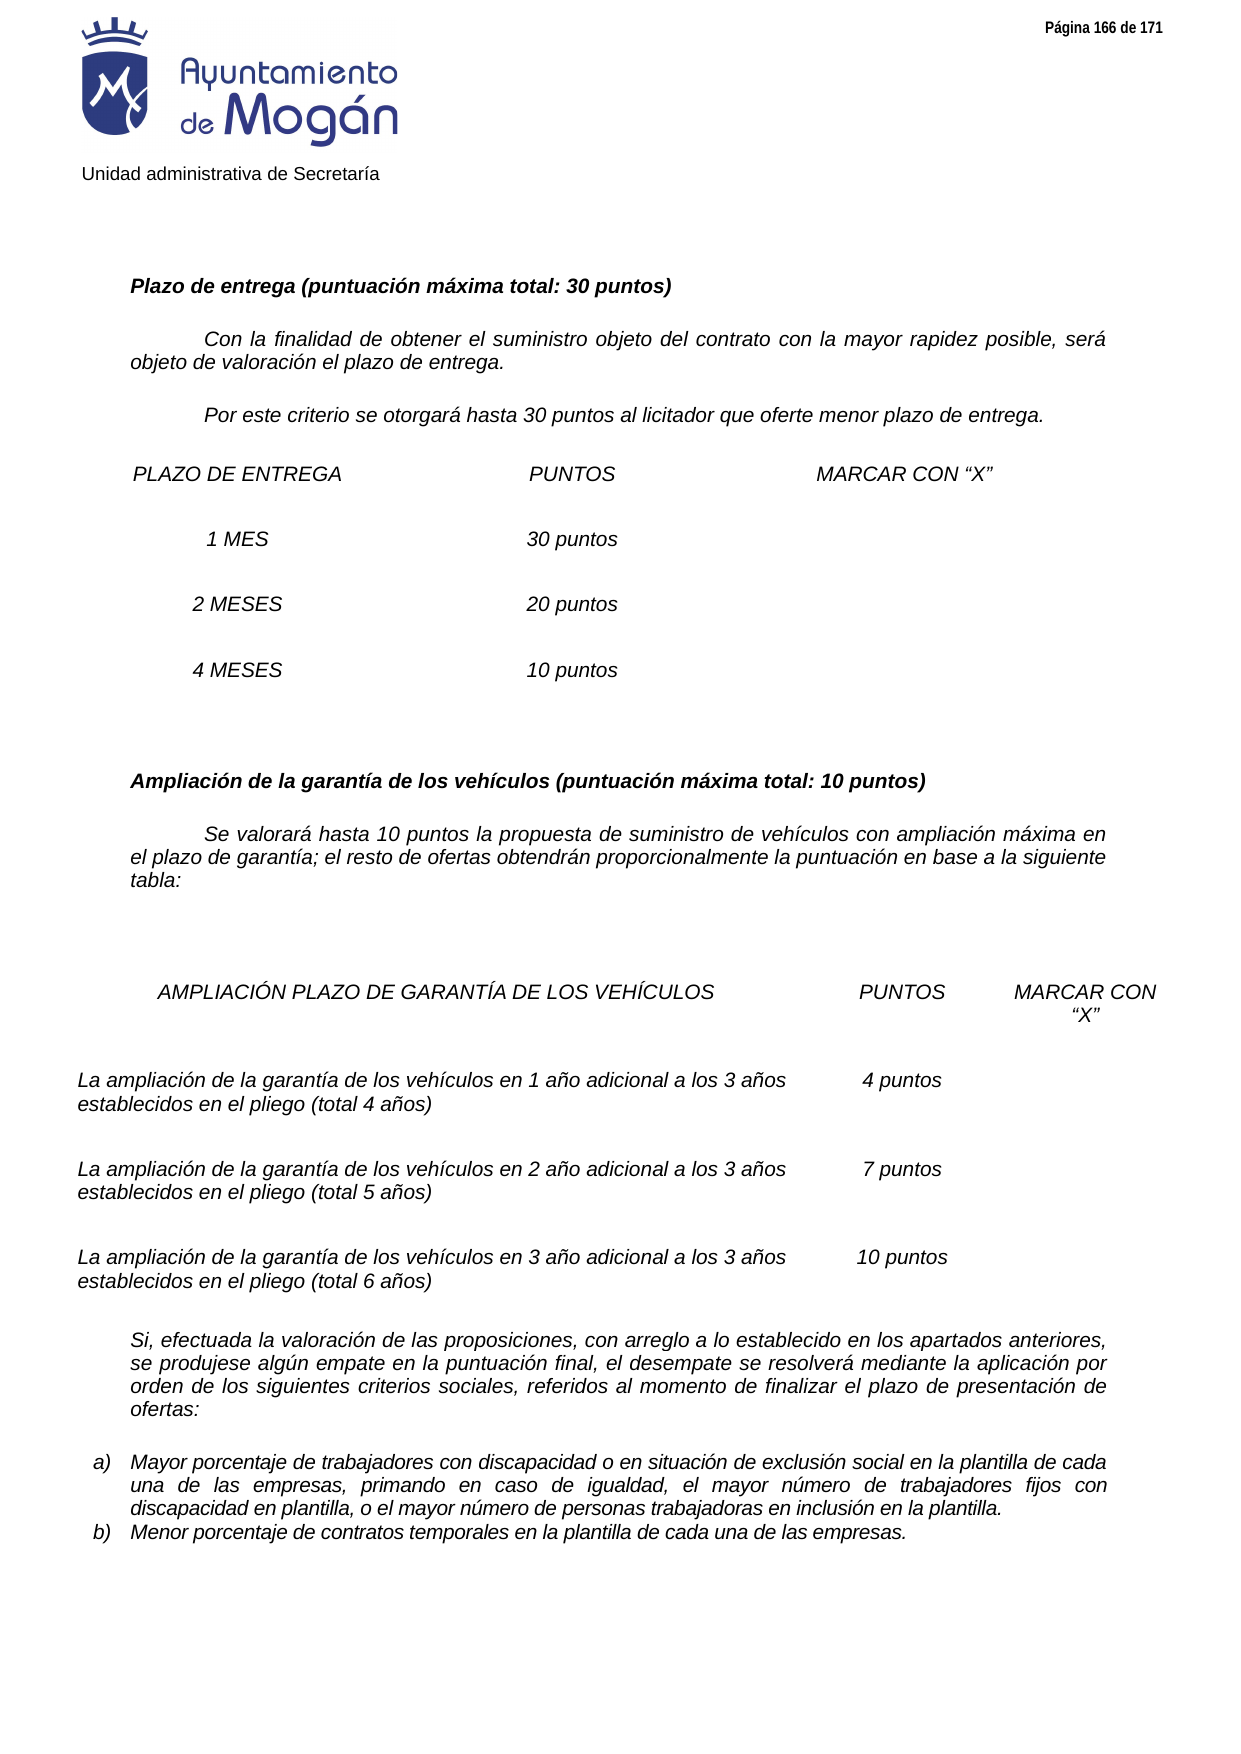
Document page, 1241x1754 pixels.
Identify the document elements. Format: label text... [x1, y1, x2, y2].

table_cell 20 puntos [406, 587, 740, 652]
table_cell [740, 521, 1070, 587]
table_cell 1 MES [71, 521, 406, 587]
table_cell [1003, 1151, 1169, 1240]
text Con la finalidad de obtener el suministro objeto del contrato con la mayor rapidez posible, será objeto de valoración el plazo de entrega. [130, 328, 1110, 374]
table_cell 4 MESES [71, 652, 406, 717]
table_cell [1003, 1063, 1169, 1151]
text Se valorará hasta 10 puntos la propuesta de suministro de vehículos con ampliación máxima en el plazo de garantía; el resto de ofertas obtendrán proporcionalmente la puntuación en base a la siguiente tabla: [130, 822, 1110, 892]
table_cell 7 puntos [803, 1151, 1003, 1240]
table_cell 10 puntos [406, 652, 740, 717]
table_cell La ampliación de la garantía de los vehículos en 3 año adicional a los 3 años establecidos en el pliego (total 6 años) [71, 1240, 803, 1328]
table_cell [740, 652, 1070, 717]
table_cell [740, 587, 1070, 652]
table_header PLAZO DE ENTREGA [71, 456, 406, 521]
table_cell La ampliación de la garantía de los vehículos en 1 año adicional a los 3 años establecidos en el pliego (total 4 años) [71, 1063, 803, 1151]
table_header MARCAR CON “X” [1003, 974, 1169, 1063]
table_cell La ampliación de la garantía de los vehículos en 2 año adicional a los 3 años establecidos en el pliego (total 5 años) [71, 1151, 803, 1240]
table_cell 2 MESES [71, 587, 406, 652]
table_header PUNTOS [406, 456, 740, 521]
table_cell [1003, 1240, 1169, 1328]
table_header AMPLIACIÓN PLAZO DE GARANTÍA DE LOS VEHÍCULOS [71, 974, 803, 1063]
text Plazo de entrega (puntuación máxima total: 30 puntos) [130, 275, 1110, 298]
text Ampliación de la garantía de los vehículos (puntuación máxima total: 10 puntos) [130, 770, 1110, 793]
table_cell 30 puntos [406, 521, 740, 587]
table_header PUNTOS [803, 974, 1003, 1063]
table_cell 4 puntos [803, 1063, 1003, 1151]
text Por este criterio se otorgará hasta 30 puntos al licitador que oferte menor plazo de entrega. [130, 403, 1110, 427]
text Si, efectuada la valoración de las proposiciones, con arreglo a lo establecido en los apartados anteriores, se produjese algún empate en la puntuación final, el desempate se resolverá mediante la aplicación por orden de los siguientes criterios sociales, referidos al momento de finalizar el plazo de presentación de ofertas: [130, 1328, 1110, 1421]
table_cell 10 puntos [803, 1240, 1003, 1328]
table_header MARCAR CON “X” [740, 456, 1070, 521]
list Mayor porcentaje de trabajadores con discapacidad o en situación de exclusión social en la plantilla de cada una de las empresas, primando en caso de igualdad, el mayor número de trabajadores fijos con discapacidad en plantilla, o el mayor número de personas trabajadoras en inclusión en la plantilla. [93, 1451, 1110, 1520]
list Menor porcentaje de contratos temporales en la plantilla de cada una de las empresas. [93, 1520, 1110, 1543]
picture [81, 17, 398, 153]
